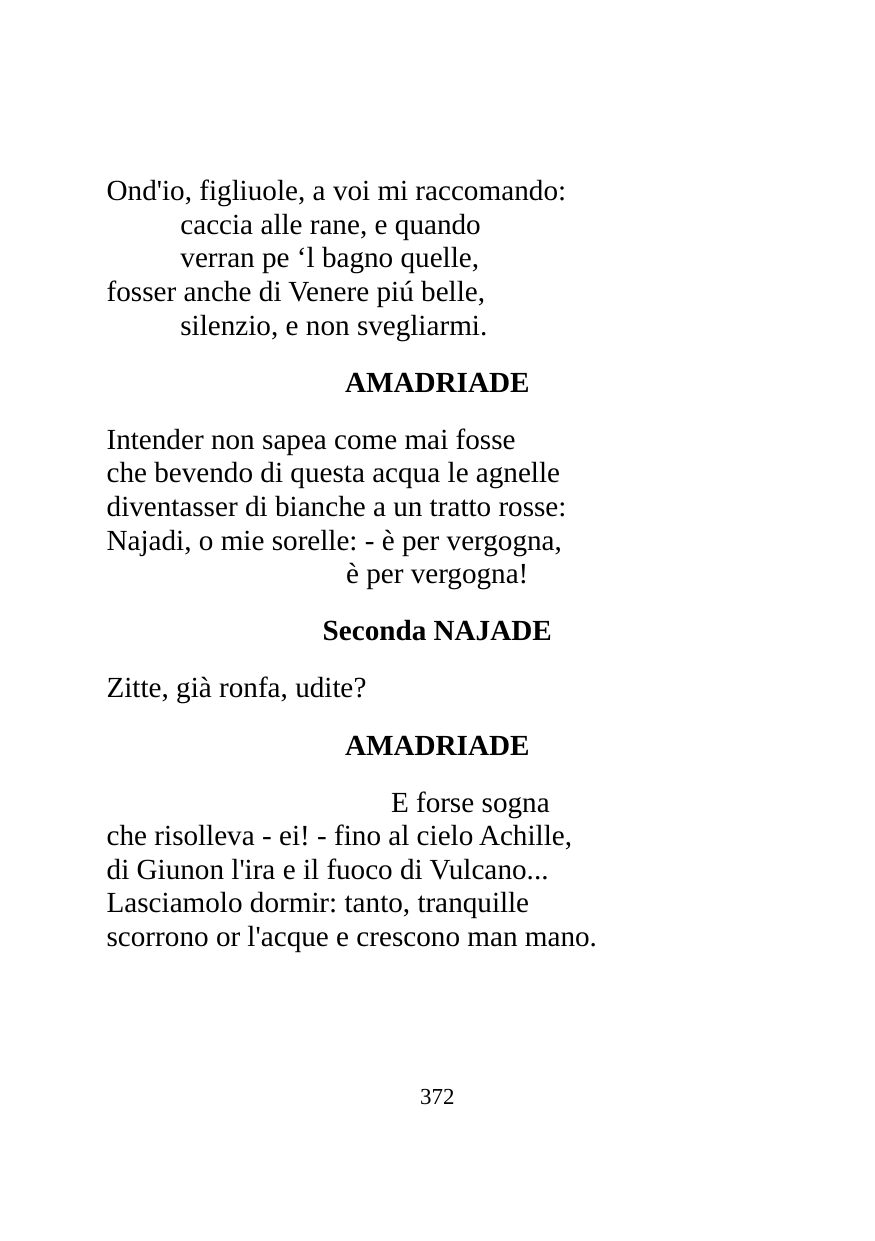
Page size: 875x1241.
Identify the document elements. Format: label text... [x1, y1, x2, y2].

subtitle AMADRIADE [106, 365, 768, 398]
text Lasciamolo dormir: tanto, tranquille [106, 886, 768, 919]
text Zitte, già ronfa, udite? [106, 671, 768, 704]
text che risolleva - ei! - fino al cielo Achille, [106, 818, 768, 852]
text E forse sogna [391, 785, 768, 818]
text fosser anche di Venere piú belle, [106, 274, 768, 308]
text è per vergogna! [106, 556, 768, 590]
text Intender non sapea come mai fosse [106, 422, 768, 456]
text diventasser di bianche a un tratto rosse: [106, 489, 768, 523]
subtitle AMADRIADE [106, 728, 768, 761]
text Ond'io, figliuole, a voi mi raccomando: [106, 173, 768, 207]
text Najadi, o mie sorelle: - è per vergogna, [106, 523, 768, 556]
subtitle Seconda NAJADE [106, 613, 768, 647]
text verran pe ‘l bagno quelle, [106, 241, 768, 274]
text caccia alle rane, e quando [106, 207, 768, 241]
text che bevendo di questa acqua le agnelle [106, 456, 768, 489]
text di Giunon l'ira e il fuoco di Vulcano... [106, 852, 768, 886]
text silenzio, e non svegliarmi. [106, 308, 768, 341]
text scorrono or l'acque e crescono man mano. [106, 919, 768, 953]
